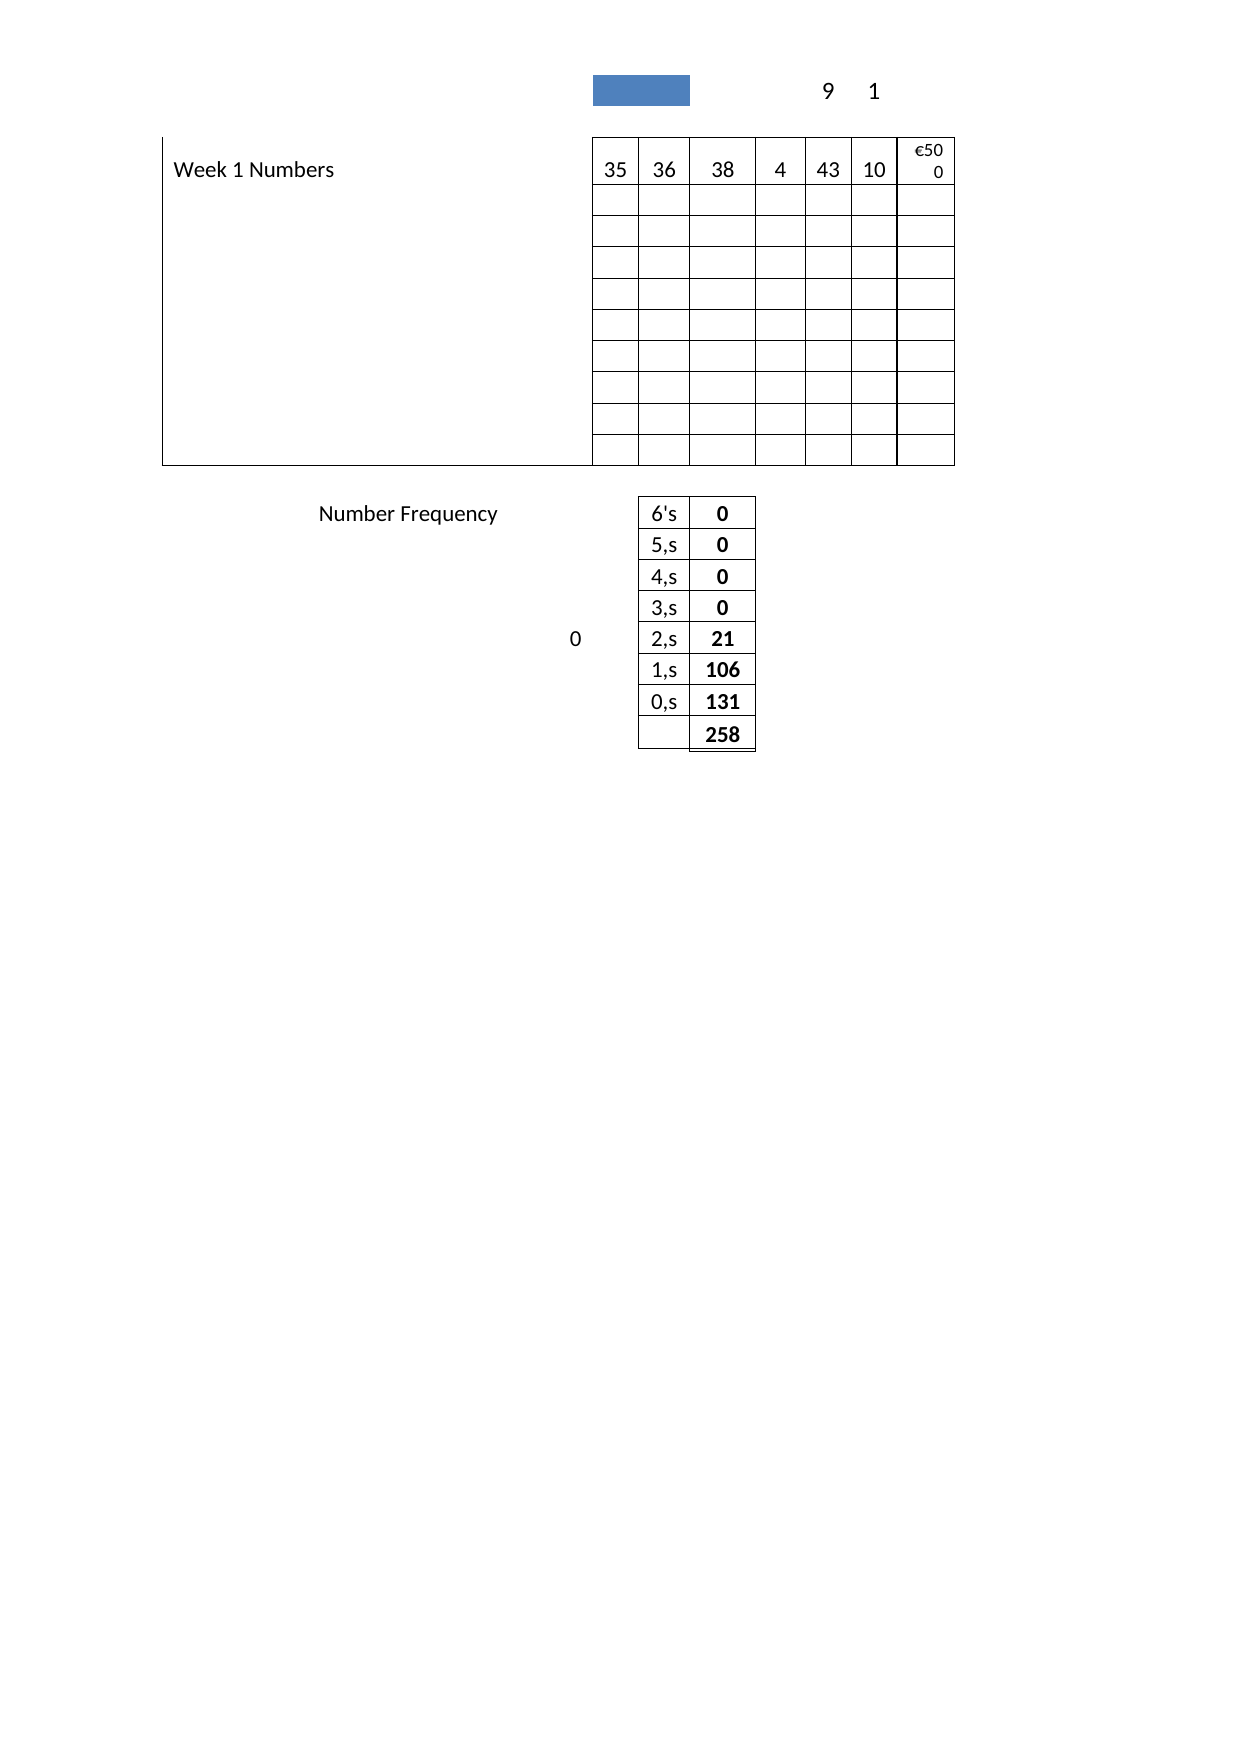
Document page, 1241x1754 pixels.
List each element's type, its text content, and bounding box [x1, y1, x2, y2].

table_cell [690, 185, 755, 215]
table_cell [162, 621, 224, 652]
table_cell 21 [690, 622, 755, 652]
table_cell [852, 185, 896, 215]
table_cell [593, 185, 638, 215]
table_cell [898, 435, 954, 465]
table_cell [954, 715, 1028, 748]
table_cell [756, 496, 805, 527]
table_cell [85, 371, 162, 402]
table_cell [756, 310, 805, 340]
table_cell [955, 278, 1028, 309]
table_cell 131 [690, 685, 755, 715]
table_cell [163, 340, 224, 371]
table_cell [85, 653, 162, 684]
table_cell [593, 715, 638, 748]
table_cell 35 [593, 138, 638, 184]
table_cell [690, 310, 755, 340]
table_cell [852, 435, 896, 465]
table_cell [85, 106, 162, 137]
table_cell [593, 75, 638, 106]
table_cell [756, 559, 805, 590]
table_cell [805, 528, 851, 559]
table_cell [85, 137, 162, 184]
table_cell 2,s [639, 622, 689, 652]
table_cell [755, 75, 805, 106]
table_cell [593, 466, 638, 496]
table_cell [162, 590, 224, 621]
table_cell [85, 748, 162, 781]
table_cell [639, 716, 689, 748]
table_cell [851, 528, 897, 559]
table_cell [806, 435, 851, 465]
table_cell [162, 559, 224, 590]
table_cell 3,s [639, 591, 689, 621]
table_cell 36 [639, 138, 689, 184]
table_cell [162, 496, 224, 527]
table_cell [897, 528, 954, 559]
table_cell [224, 106, 592, 137]
table_cell [955, 309, 1028, 340]
table_cell 4 [756, 138, 805, 184]
table_cell [162, 684, 224, 715]
table_cell 43 [806, 138, 851, 184]
table_cell [85, 496, 162, 527]
table_cell 4,s [639, 560, 689, 590]
table_cell [756, 341, 805, 371]
table_cell [85, 75, 162, 106]
table_cell [163, 371, 224, 402]
table_cell [163, 246, 224, 277]
table_cell [690, 466, 755, 496]
table_cell [805, 684, 851, 715]
table_cell 258 [690, 716, 755, 748]
table_cell [955, 246, 1028, 277]
table_cell [955, 184, 1028, 215]
table_cell [954, 528, 1028, 559]
table_cell [690, 279, 755, 309]
table_cell [954, 590, 1028, 621]
table_cell [852, 341, 896, 371]
table_cell [85, 621, 162, 652]
table_cell [85, 465, 162, 496]
table_cell [593, 621, 638, 652]
table_cell [638, 106, 690, 137]
table_cell [955, 434, 1028, 465]
table_cell [954, 653, 1028, 684]
table_cell [955, 137, 1028, 184]
table_cell [806, 310, 851, 340]
table_cell [224, 246, 592, 277]
table_cell [806, 341, 851, 371]
table_cell [755, 748, 805, 781]
table_cell [85, 528, 162, 559]
table_cell [593, 748, 638, 781]
table_cell 0 [690, 560, 755, 590]
table_cell [897, 106, 954, 137]
table_cell [898, 279, 954, 309]
table_cell [806, 279, 851, 309]
table_cell [639, 404, 689, 434]
table_cell [851, 106, 897, 137]
table_cell [639, 372, 689, 402]
table_cell [85, 715, 162, 748]
table_cell [593, 216, 638, 246]
table_cell [593, 106, 638, 137]
table_cell [224, 748, 592, 781]
table_cell [852, 310, 896, 340]
table_cell [690, 341, 755, 371]
table_cell [85, 309, 162, 340]
table_cell [690, 372, 755, 402]
table_cell [690, 404, 755, 434]
table_cell [163, 278, 224, 309]
table_cell [756, 279, 805, 309]
table_cell [593, 528, 638, 559]
table_cell 0 [690, 497, 755, 527]
table_cell [954, 465, 1028, 496]
table_cell [224, 75, 592, 106]
table_cell [163, 403, 224, 434]
table_cell [756, 185, 805, 215]
table_cell [224, 434, 592, 465]
table_cell [897, 590, 954, 621]
table_cell [851, 466, 897, 496]
table_cell 0 [690, 529, 755, 559]
table_cell [851, 590, 897, 621]
table_cell [897, 75, 954, 106]
table_cell [639, 310, 689, 340]
table_cell [593, 559, 638, 590]
table_cell [756, 372, 805, 402]
table_cell [852, 404, 896, 434]
table_cell [852, 372, 896, 402]
table_cell [162, 748, 224, 781]
table_cell [639, 185, 689, 215]
table_cell [593, 404, 638, 434]
table_cell [898, 247, 954, 277]
table_cell [851, 715, 897, 748]
table_cell [638, 466, 690, 496]
table_cell [806, 372, 851, 402]
table_cell [224, 278, 592, 309]
table_cell [897, 748, 954, 781]
table_cell [805, 590, 851, 621]
table_cell [163, 215, 224, 246]
table_cell 0 [224, 621, 592, 652]
table_cell [805, 466, 851, 496]
table_cell [690, 247, 755, 277]
table_cell 9 [805, 75, 851, 106]
table_cell [756, 404, 805, 434]
table_cell [851, 684, 897, 715]
table_cell 1 [851, 75, 897, 106]
table_cell [897, 653, 954, 684]
table_cell [224, 371, 592, 402]
table_cell [806, 216, 851, 246]
table_cell [690, 75, 755, 106]
table_cell [593, 279, 638, 309]
table_cell [898, 185, 954, 215]
table_cell [898, 310, 954, 340]
table_cell [897, 715, 954, 748]
table_cell [163, 309, 224, 340]
table_cell [851, 621, 897, 652]
table_cell [898, 404, 954, 434]
table_cell 0,s [639, 685, 689, 715]
table_cell 6's [639, 497, 689, 527]
table_cell [805, 715, 851, 748]
table_cell [224, 309, 592, 340]
table_cell [954, 496, 1028, 527]
table_cell [756, 216, 805, 246]
table_cell [85, 246, 162, 277]
table_cell [224, 590, 592, 621]
table_cell [851, 559, 897, 590]
table_cell [955, 403, 1028, 434]
table_cell [897, 621, 954, 652]
table_cell [85, 215, 162, 246]
table_cell [954, 559, 1028, 590]
table_cell [593, 653, 638, 684]
table_cell [593, 372, 638, 402]
table_cell [224, 340, 592, 371]
table_cell [756, 528, 805, 559]
table_cell [955, 340, 1028, 371]
table_cell [162, 466, 224, 496]
table_cell [756, 684, 805, 715]
table_cell [806, 247, 851, 277]
table_cell [593, 435, 638, 465]
table_cell 10 [852, 138, 896, 184]
table_cell [593, 310, 638, 340]
table_cell [639, 435, 689, 465]
table_cell [163, 184, 224, 215]
table_cell [162, 528, 224, 559]
table_cell [690, 106, 755, 137]
table_cell [851, 653, 897, 684]
table_cell [639, 247, 689, 277]
table_cell 1,s [639, 654, 689, 684]
table_cell [639, 216, 689, 246]
table_cell [805, 653, 851, 684]
table_cell [85, 278, 162, 309]
table_cell [593, 496, 638, 527]
table_cell [638, 749, 690, 781]
table_cell [85, 559, 162, 590]
table_cell [593, 590, 638, 621]
table_cell [806, 185, 851, 215]
table_cell [755, 106, 805, 137]
table_cell [954, 75, 1028, 106]
table_cell [690, 435, 755, 465]
table_cell [85, 184, 162, 215]
table_cell [897, 496, 954, 527]
table_cell [756, 435, 805, 465]
table_cell [224, 215, 592, 246]
table_cell [85, 590, 162, 621]
table_cell [224, 403, 592, 434]
table_cell [85, 684, 162, 715]
table_cell 0 [690, 591, 755, 621]
table_cell [85, 434, 162, 465]
table_cell [756, 621, 805, 652]
table_cell [639, 341, 689, 371]
table_cell [755, 466, 805, 496]
table_cell [805, 748, 851, 781]
table_cell [162, 106, 224, 137]
table_cell [224, 528, 592, 559]
table_cell [690, 752, 755, 781]
table_cell [852, 279, 896, 309]
table_cell [224, 184, 592, 215]
table_cell [851, 496, 897, 527]
table_cell [954, 748, 1028, 781]
table_cell [639, 279, 689, 309]
table_cell [756, 653, 805, 684]
table_cell [85, 340, 162, 371]
table_cell [852, 247, 896, 277]
table_cell €500 [898, 138, 954, 184]
table_cell [805, 496, 851, 527]
table_cell Number Frequency [224, 496, 592, 527]
table_cell [224, 684, 592, 715]
table_cell [224, 559, 592, 590]
table_cell [955, 215, 1028, 246]
table_cell [954, 621, 1028, 652]
table_cell 106 [690, 654, 755, 684]
table_cell [955, 371, 1028, 402]
table_cell [638, 75, 690, 106]
table_cell [852, 216, 896, 246]
table_cell [806, 404, 851, 434]
table_cell [224, 715, 592, 748]
table_cell [593, 247, 638, 277]
table_cell [85, 403, 162, 434]
table_cell [898, 216, 954, 246]
table_cell [163, 434, 224, 465]
table_cell [162, 653, 224, 684]
table_cell [593, 341, 638, 371]
table_cell Week 1 Numbers [163, 137, 592, 184]
table_cell [162, 715, 224, 748]
table_cell [756, 247, 805, 277]
table_cell [805, 621, 851, 652]
table_cell 38 [690, 138, 755, 184]
table_cell [805, 106, 851, 137]
table_cell [593, 684, 638, 715]
table_cell [224, 466, 592, 496]
table_cell [897, 559, 954, 590]
table_cell [897, 684, 954, 715]
table_cell [897, 466, 954, 496]
table_cell [954, 684, 1028, 715]
table_cell [690, 216, 755, 246]
table_cell [805, 559, 851, 590]
table_cell [756, 715, 805, 748]
table_cell [898, 372, 954, 402]
table_cell [162, 75, 224, 106]
table_cell 5,s [639, 529, 689, 559]
table_cell [756, 590, 805, 621]
table_cell [224, 653, 592, 684]
table_cell [954, 106, 1028, 137]
table_cell [898, 341, 954, 371]
table_cell [851, 748, 897, 781]
